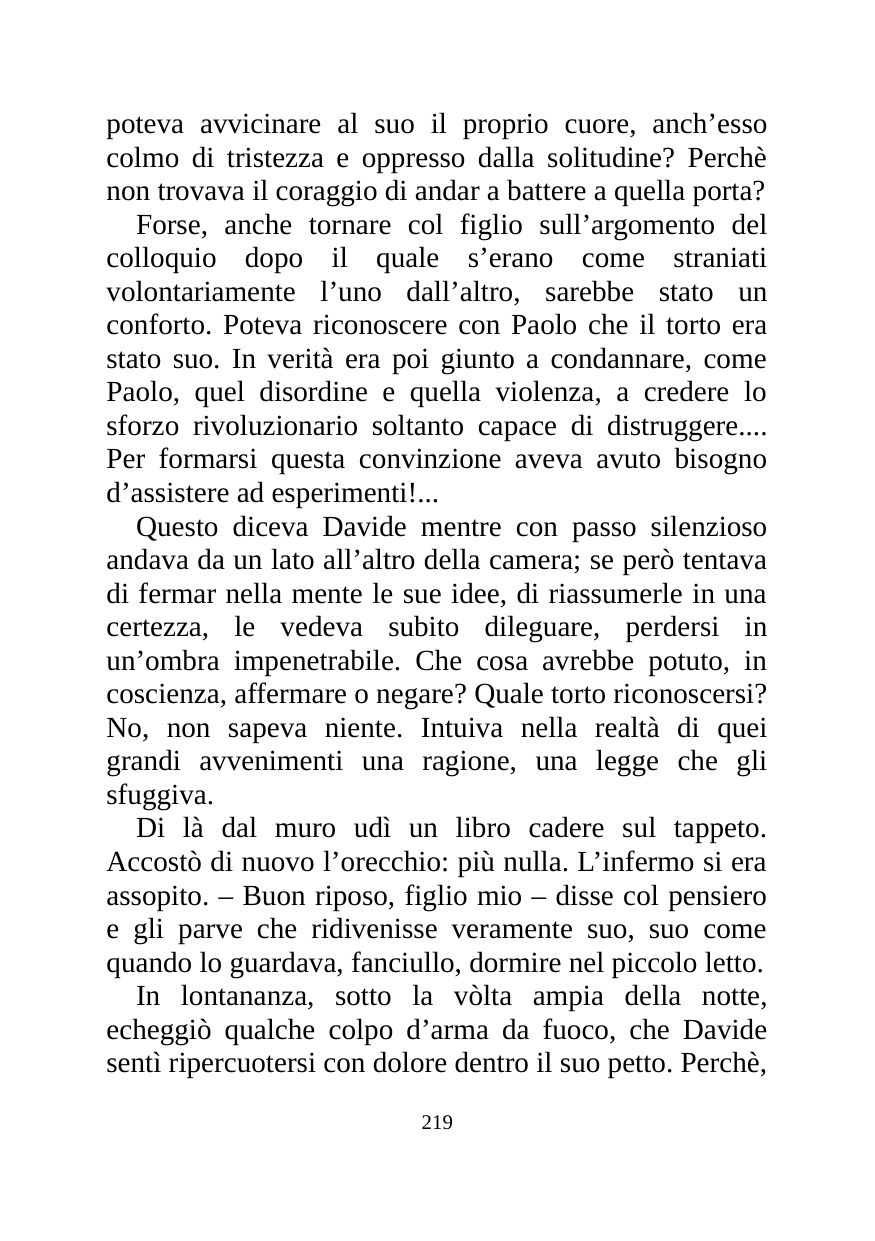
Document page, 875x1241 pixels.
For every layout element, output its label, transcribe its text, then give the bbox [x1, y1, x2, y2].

text In lontananza, sotto la vòlta ampia della notte, echeggiò qualche colpo d’arma da fuoco, che Davide sentì ripercuotersi con dolore dentro il suo petto. Perchè, [106, 978, 768, 1079]
text poteva avvicinare al suo il proprio cuore, anch’esso colmo di tristezza e oppresso dalla solitudine? Perchè non trovava il coraggio di andar a battere a quella porta? [106, 106, 768, 207]
text Forse, anche tornare col figlio sull’argomento del colloquio dopo il quale s’erano come straniati volontariamente l’uno dall’altro, sarebbe stato un conforto. Poteva riconoscere con Paolo che il torto era stato suo. In verità era poi giunto a condannare, come Paolo, quel disordine e quella violenza, a credere lo sforzo rivoluzionario soltanto capace di distruggere.... Per formarsi questa convinzione aveva avuto bisogno d’assistere ad esperimenti!... [106, 207, 768, 509]
text Questo diceva Davide mentre con passo silenzioso andava da un lato all’altro della camera; se però tentava di fermar nella mente le sue idee, di riassumerle in una certezza, le vedeva subito dileguare, perdersi in un’ombra impenetrabile. Che cosa avrebbe potuto, in coscienza, affermare o negare? Quale torto riconoscersi? No, non sapeva niente. Intuiva nella realtà di quei grandi avvenimenti una ragione, una legge che gli sfuggiva. [106, 509, 768, 811]
text Di là dal muro udì un libro cadere sul tappeto. Accostò di nuovo l’orecchio: più nulla. L’infermo si era assopito. – Buon riposo, figlio mio – disse col pensiero e gli parve che ridivenisse veramente suo, suo come quando lo guardava, fanciullo, dormire nel piccolo letto. [106, 811, 768, 978]
